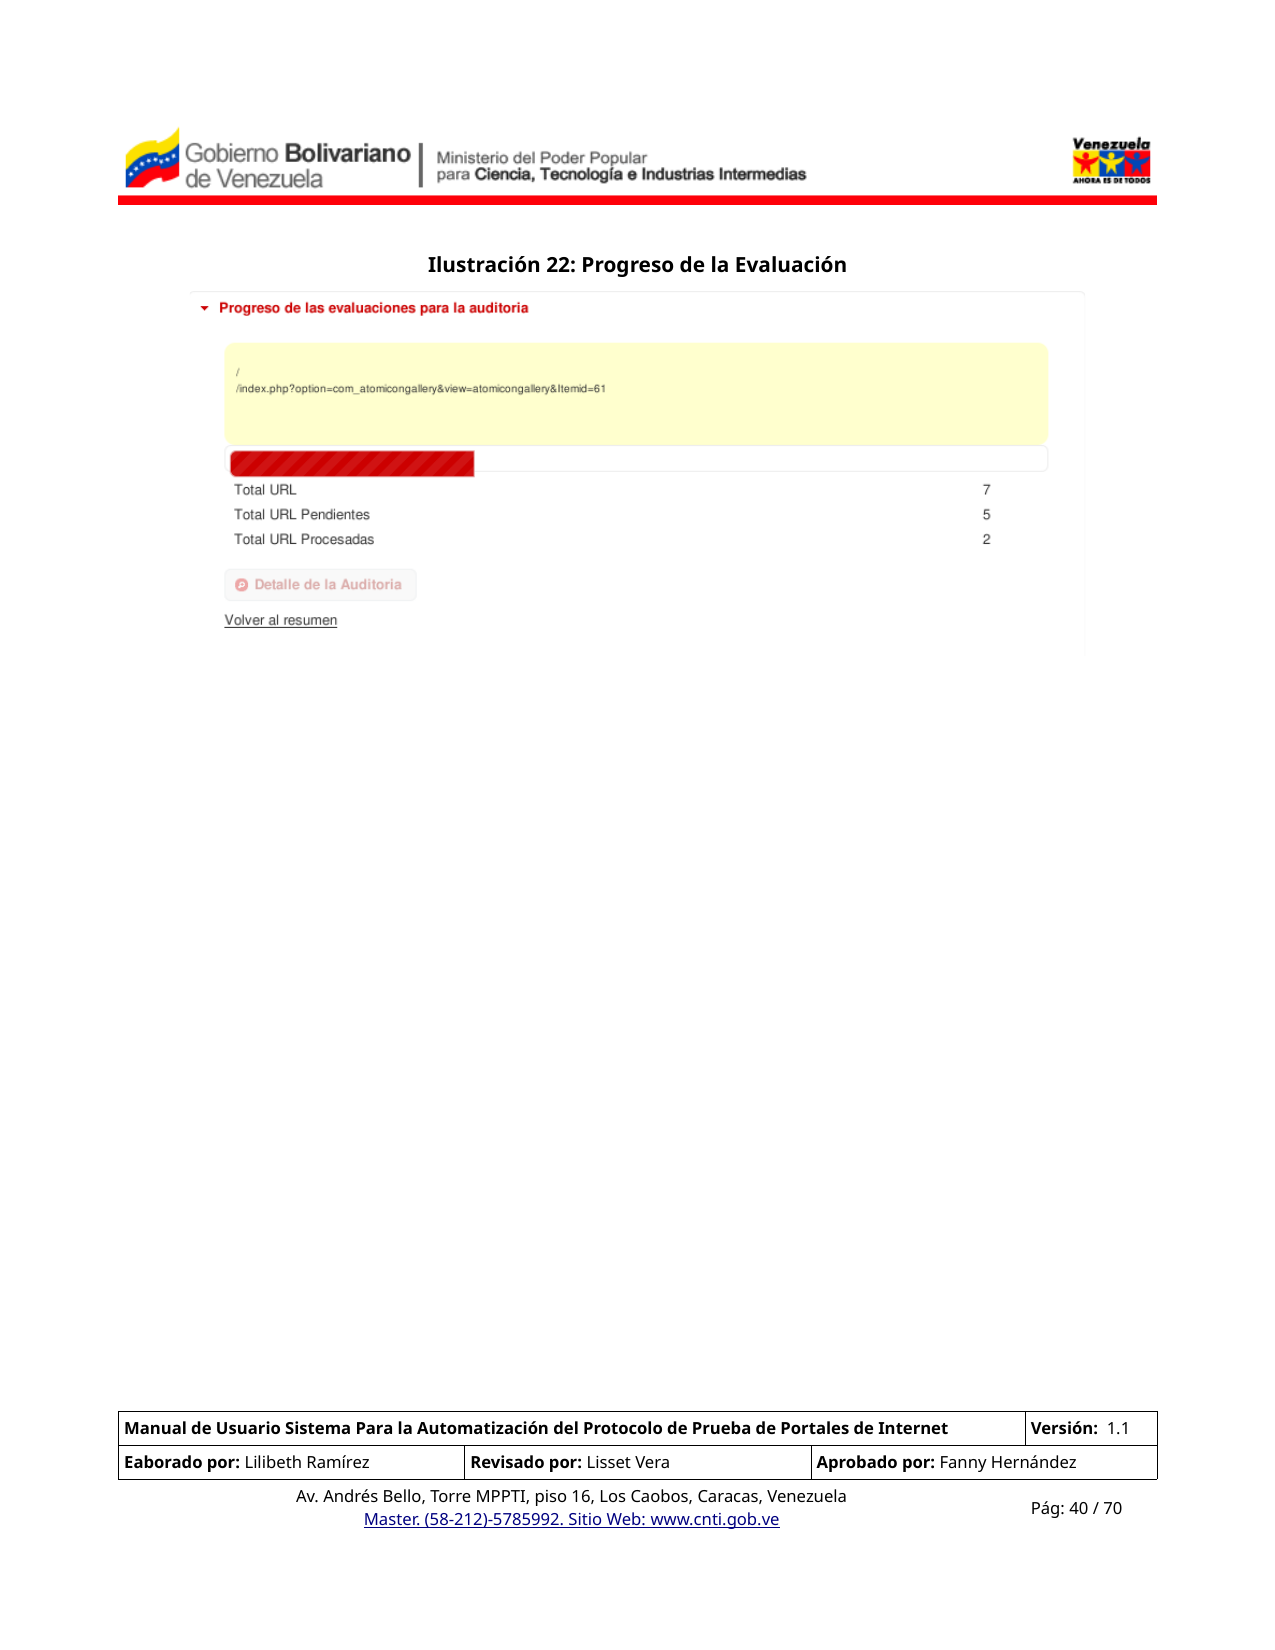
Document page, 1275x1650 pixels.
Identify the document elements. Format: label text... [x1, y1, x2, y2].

picture [118, 119, 1157, 205]
text Ilustración 22: Progreso de la Evaluación [190, 250, 1085, 278]
picture [189, 291, 1086, 656]
